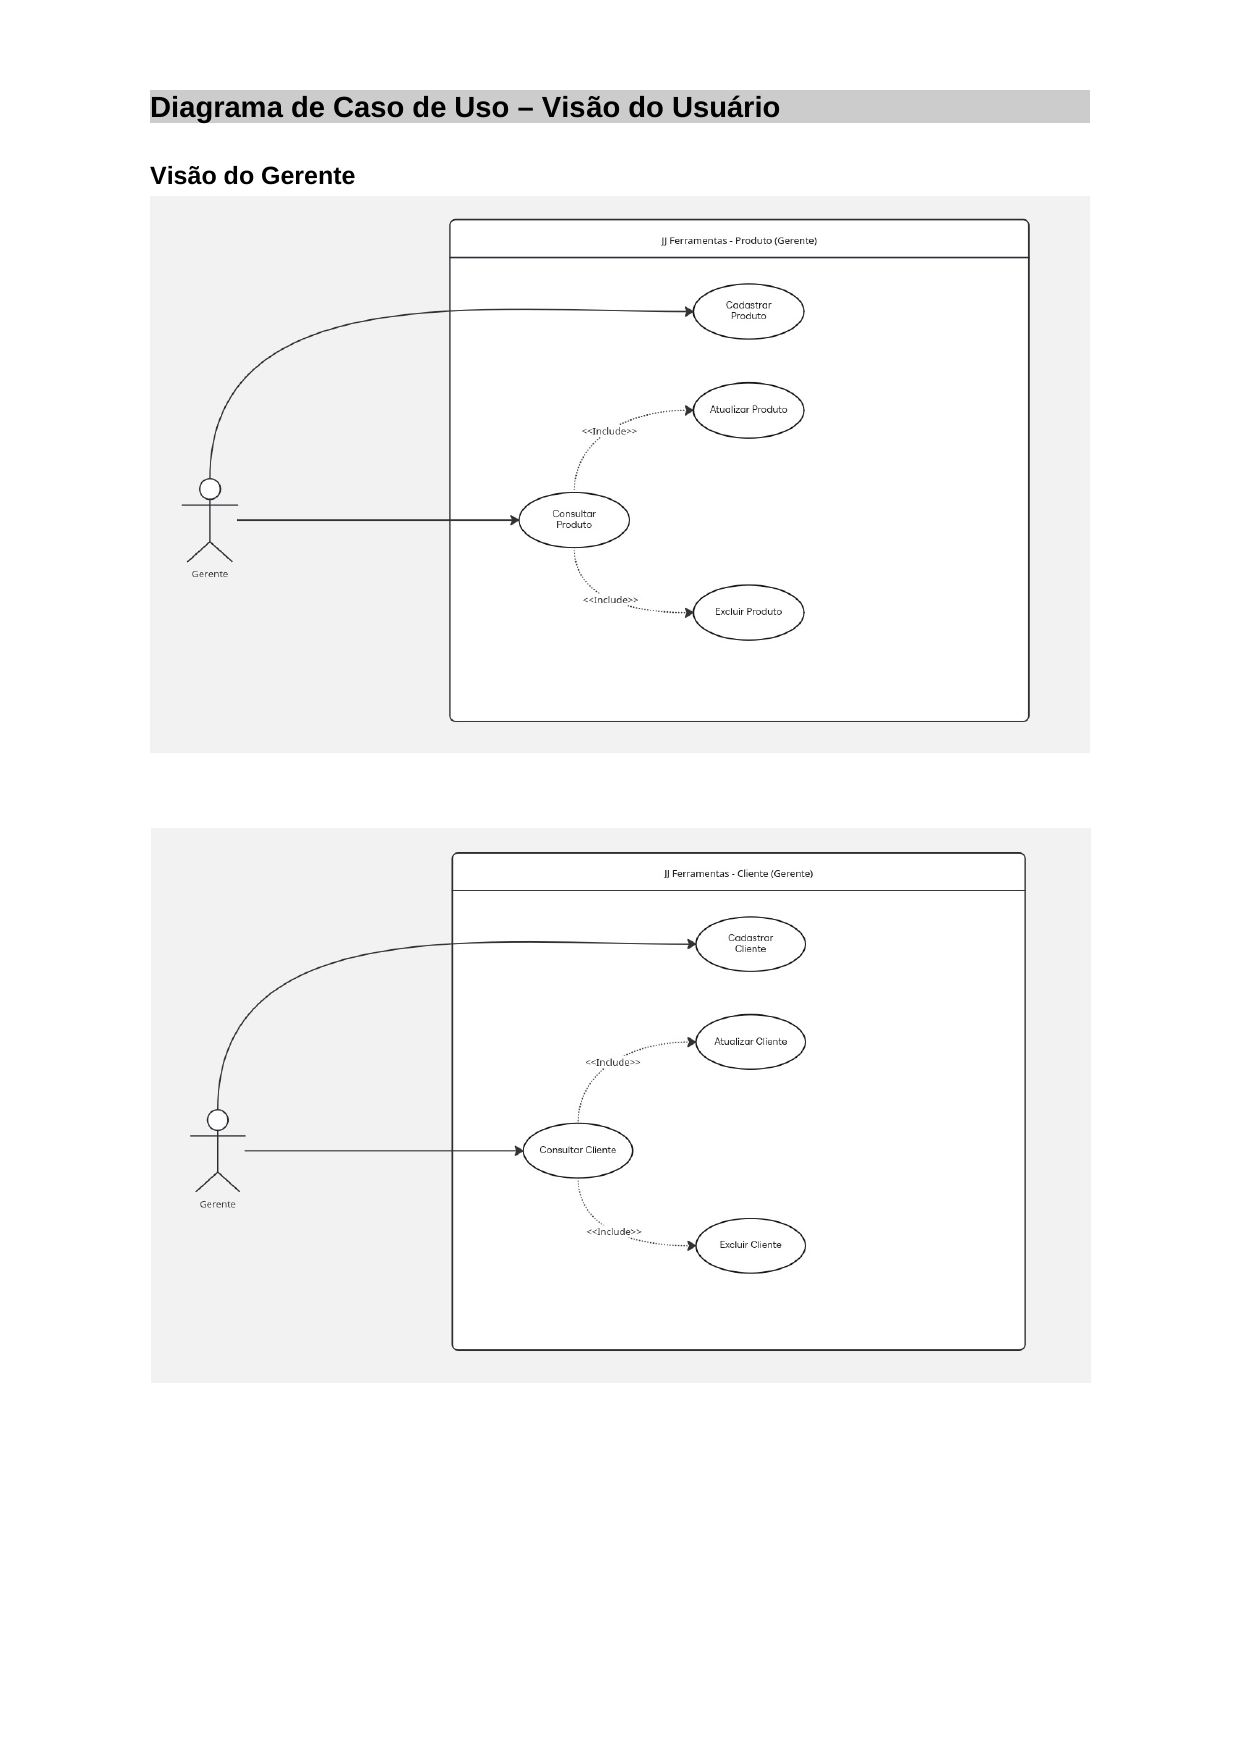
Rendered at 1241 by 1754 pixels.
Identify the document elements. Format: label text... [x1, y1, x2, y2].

subtitle Visão do Gerente [150, 161, 1090, 190]
picture [151, 828, 1092, 1383]
subtitle Diagrama de Caso de Uso – Visão do Usuário [150, 90, 1090, 123]
picture [150, 196, 1091, 753]
